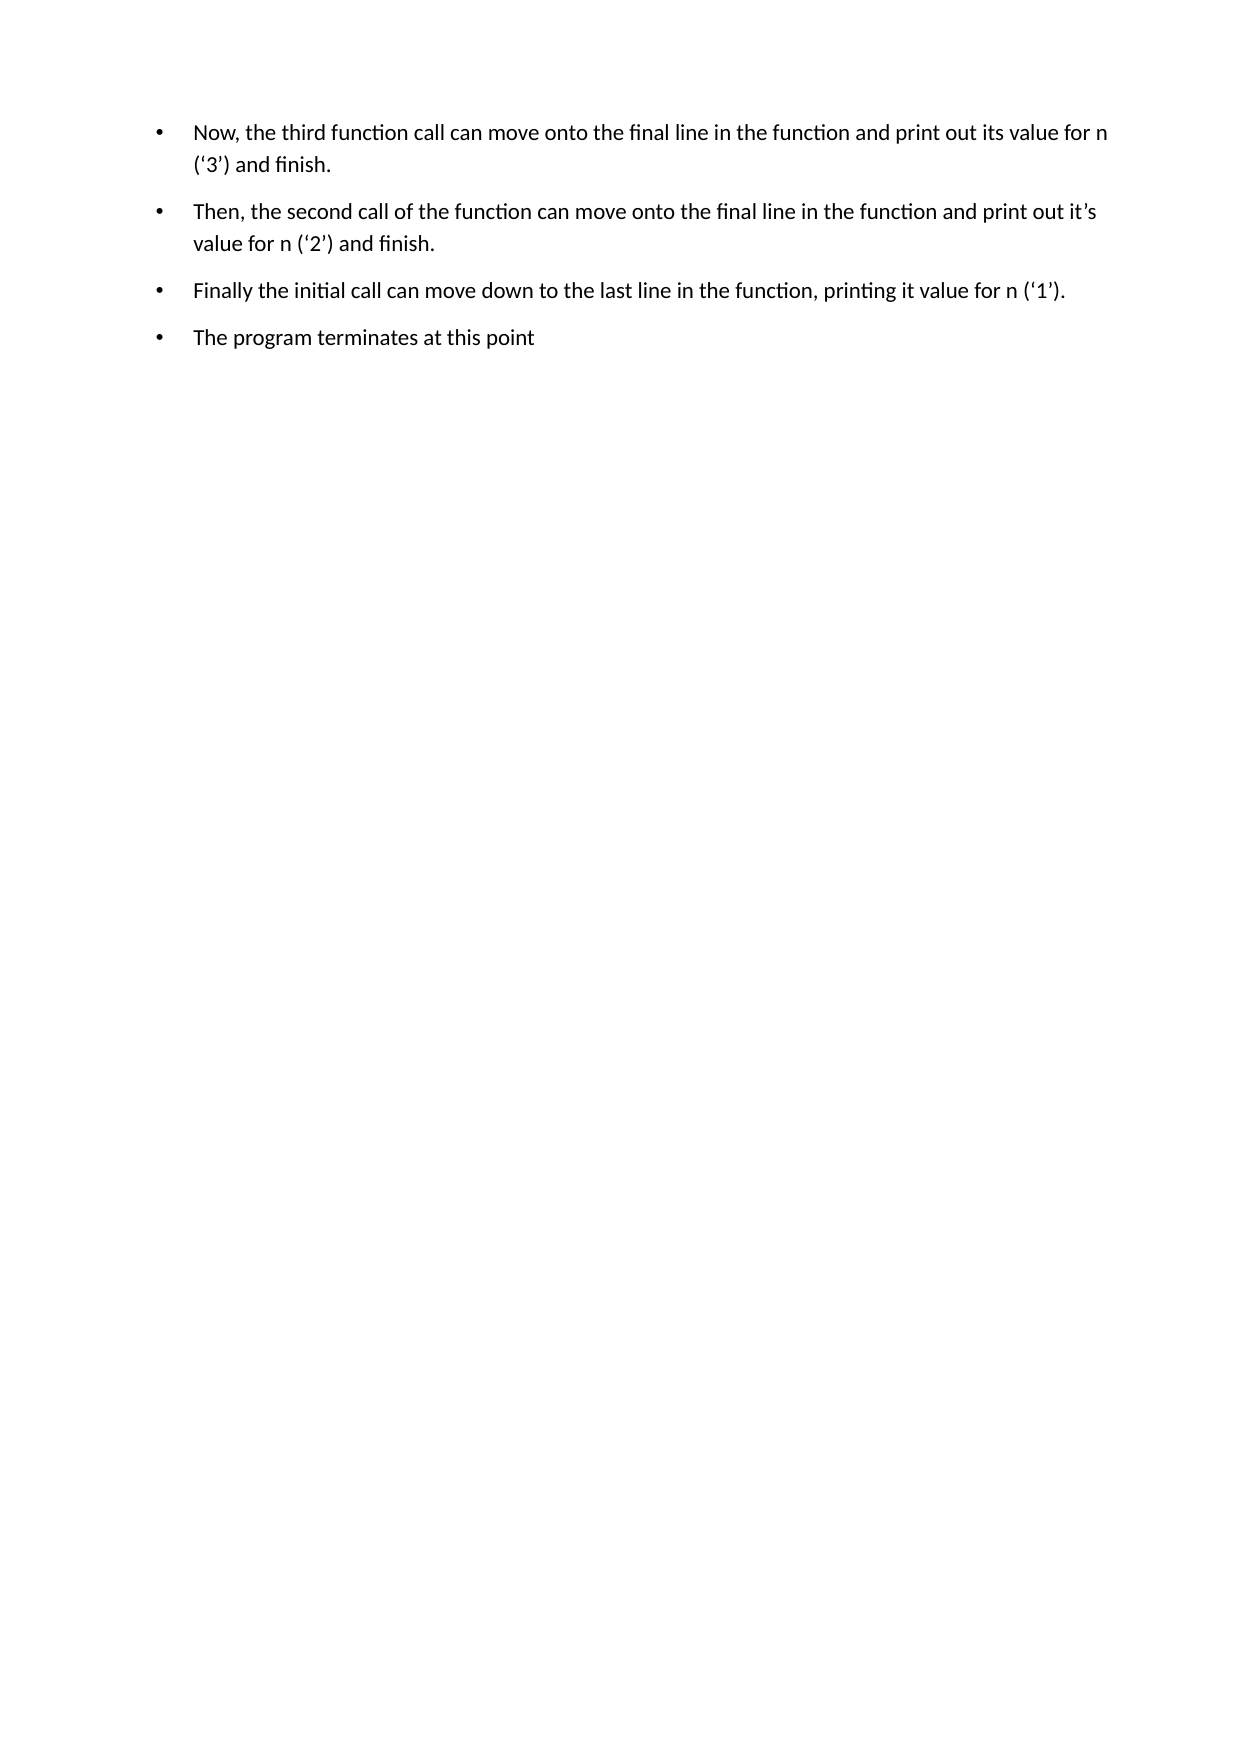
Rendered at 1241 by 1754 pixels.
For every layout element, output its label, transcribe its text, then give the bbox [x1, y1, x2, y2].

list The program terminates at this point [156, 323, 1122, 351]
list Now, the third function call can move onto the final line in the function and print out its value for n (‘3’) and finish. [156, 118, 1122, 178]
list Finally the initial call can move down to the last line in the function, printing it value for n (‘1’). [156, 276, 1122, 304]
list Then, the second call of the function can move onto the final line in the function and print out it’s value for n (‘2’) and finish. [156, 197, 1122, 257]
